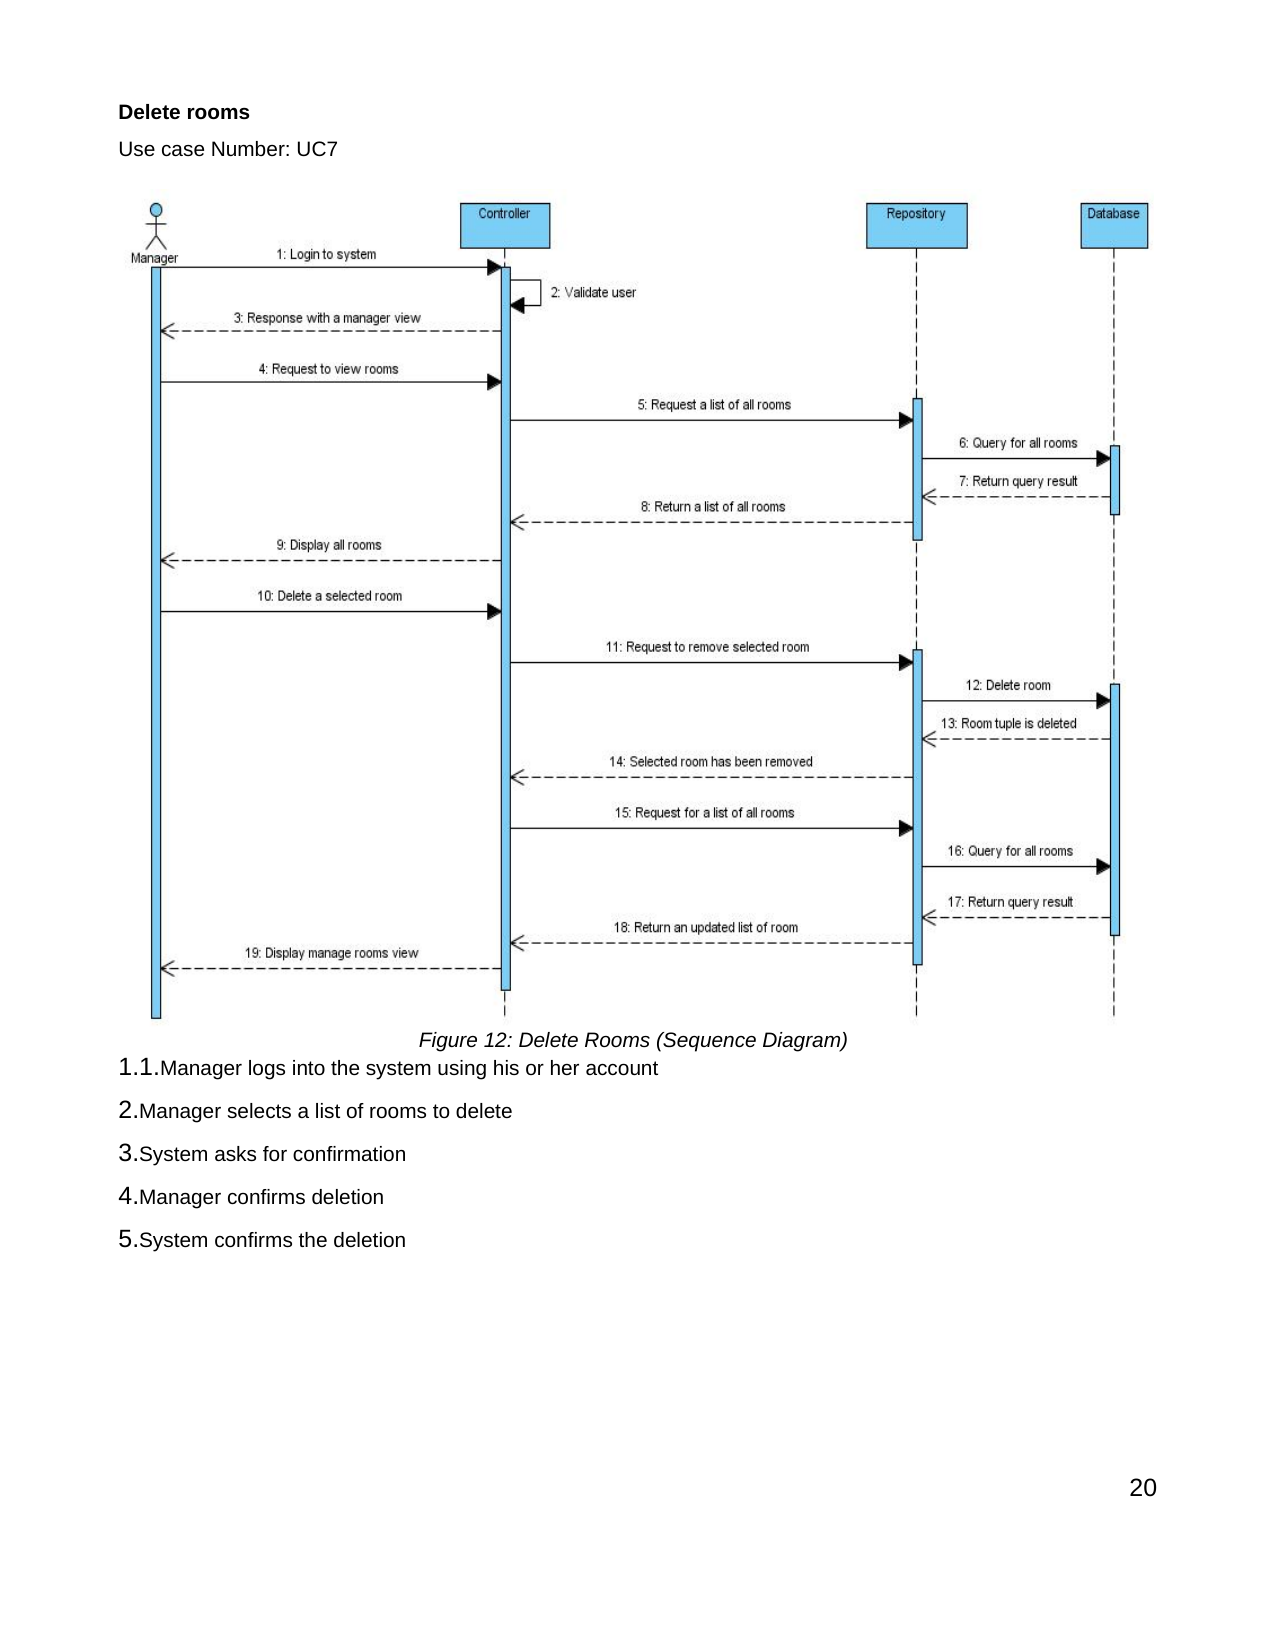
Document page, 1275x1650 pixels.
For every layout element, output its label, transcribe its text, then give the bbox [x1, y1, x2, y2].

list Manager selects a list of rooms to delete [118, 1094, 1157, 1123]
picture [115, 189, 1154, 1028]
list Manager confirms deletion [118, 1181, 1157, 1209]
list System asks for confirmation [118, 1138, 1157, 1166]
list Manager logs into the system using his or her account [118, 172, 1157, 1080]
text Figure 12: Delete Rooms (Sequence Diagram) [115, 1028, 1154, 1051]
text [115, 177, 1154, 189]
list System confirms the deletion [118, 1224, 1157, 1253]
text Use case Number: UC7 [118, 136, 1157, 160]
subtitle Delete rooms [118, 100, 1157, 124]
